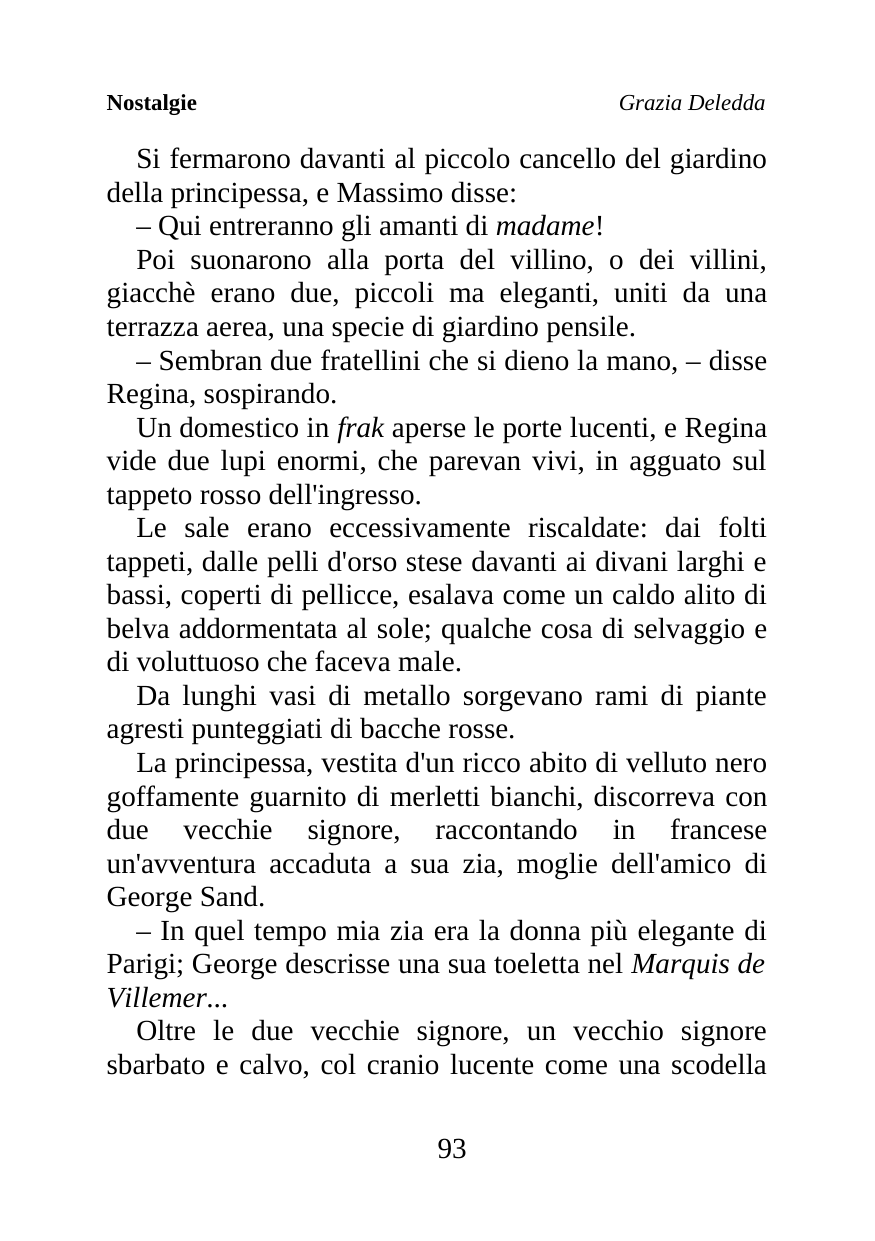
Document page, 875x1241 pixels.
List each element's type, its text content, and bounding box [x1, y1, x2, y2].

text Si fermarono davanti al piccolo cancello del giardino della principessa, e Massimo disse: [106, 141, 768, 208]
text Oltre le due vecchie signore, un vecchio signore sbarbato e calvo, col cranio lucente come una scodella [106, 1013, 768, 1081]
text Da lunghi vasi di metallo sorgevano rami di piante agresti punteggiati di bacche rosse. [106, 678, 768, 745]
text Le sale erano eccessivamente riscaldate: dai folti tappeti, dalle pelli d'orso stese davanti ai divani larghi e bassi, coperti di pellicce, esalava come un caldo alito di belva addormentata al sole; qualche cosa di selvaggio e di voluttuoso che faceva male. [106, 510, 768, 678]
text La principessa, vestita d'un ricco abito di velluto nero goffamente guarnito di merletti bianchi, discorreva con due vecchie signore, raccontando in francese un'avventura accaduta a sua zia, moglie dell'amico di George Sand. [106, 745, 768, 913]
text – In quel tempo mia zia era la donna più elegante di Parigi; George descrisse una sua toeletta nel Marquis de Villemer... [106, 913, 768, 1013]
text Un domestico in frak aperse le porte lucenti, e Regina vide due lupi enormi, che parevan vivi, in agguato sul tappeto rosso dell'ingresso. [106, 410, 768, 510]
text – Qui entreranno gli amanti di madame! [106, 208, 768, 242]
text Poi suonarono alla porta del villino, o dei villini, giacchè erano due, piccoli ma eleganti, uniti da una terrazza aerea, una specie di giardino pensile. [106, 242, 768, 343]
text – Sembran due fratellini che si dieno la mano, – disse Regina, sospirando. [106, 343, 768, 410]
